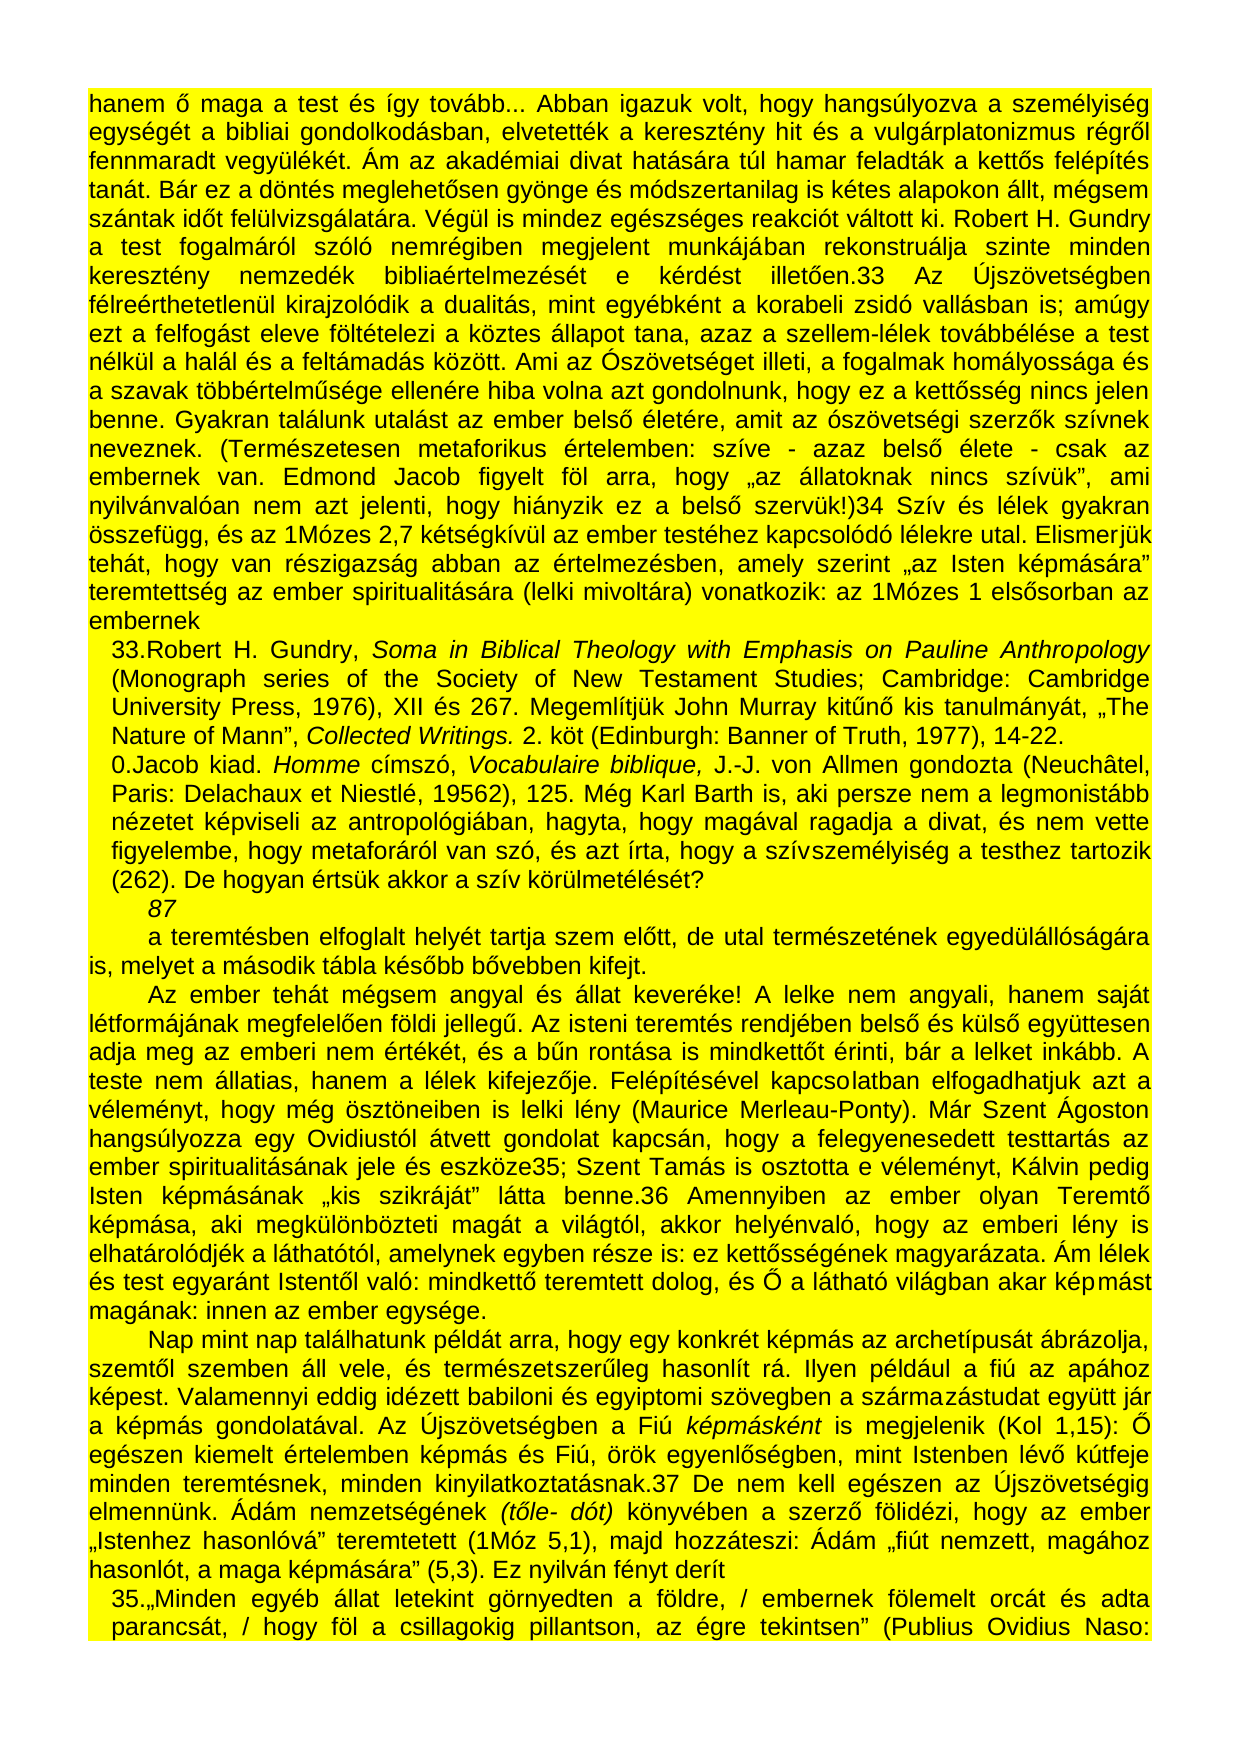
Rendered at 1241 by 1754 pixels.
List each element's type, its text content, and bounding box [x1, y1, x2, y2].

list Robert H. Gundry, Soma in Biblical Theology with Emphasis on Pauline Anthro­pology (Monograph series of the Society of New Testament Studies; Cambridge: Cambridge University Press, 1976), XII és 267. Megemlítjük John Murray kitűnő kis tanulmányát, „The Nature of Mann”, Collected Writings. 2. köt (Edinburgh: Banner of Truth, 1977), 14-22. [88, 635, 1152, 750]
text 87 [88, 893, 1152, 922]
list Jacob kiad. Homme címszó, Vocabulaire biblique, J.-J. von Allmen gondozta (Neuchâtel, Paris: Delachaux et Niestlé, 19562), 125. Még Karl Barth is, aki persze nem a legmonistább nézetet képviseli az antropológiában, hagyta, hogy magával ragadja a divat, és nem vette figyelembe, hogy metaforáról van szó, és azt írta, hogy a szív­személyiség a testhez tartozik (262). De hogyan értsük akkor a szív körülmetélését? [88, 750, 1152, 893]
text hanem ő maga a test és így tovább... Abban igazuk volt, hogy hangsúlyozva a személyiség egységét a bibliai gondolkodásban, elvetették a keresztény hit és a vulgárplatonizmus régről fennma­radt vegyülékét. Ám az akadémiai divat hatására túl hamar feladták a kettős felépítés tanát. Bár ez a döntés meglehetősen gyönge és módszertanilag is kétes alapokon állt, mégsem szántak időt felül­vizsgálatára. Végül is mindez egészséges reakciót váltott ki. Robert H. Gundry a test fogalmáról szóló nemrégiben megjelent munkájá­ban rekonstruálja szinte minden keresztény nemzedék bibliaértel­mezését e kérdést illetően.33 Az Újszövetségben félreérthetetlenül kirajzolódik a dualitás, mint egyébként a korabeli zsidó vallásban is; amúgy ezt a felfogást eleve föltételezi a köztes állapot tana, azaz a szellem-lélek továbbélése a test nélkül a halál és a feltámadás között. Ami az Ószövetséget illeti, a fogalmak homályossága és a szavak többértelműsége ellenére hiba volna azt gondolnunk, hogy ez a kettősség nincs jelen benne. Gyakran találunk utalást az ember belső életére, amit az ószövetségi szerzők szívnek neveznek. (Ter­mészetesen metaforikus értelemben: szíve - azaz belső élete - csak az embernek van. Edmond Jacob figyelt föl arra, hogy „az állatoknak nincs szívük”, ami nyilvánvalóan nem azt jelenti, hogy hiányzik ez a belső szervük!)34 Szív és lélek gyakran összefügg, és az 1Mózes 2,7 kétségkívül az ember testéhez kapcsolódó lélekre utal. Elismer­jük tehát, hogy van részigazság abban az értelmezésben, amely szerint „az Isten képmására” teremtettség az ember spiritualitására (lelki mivoltára) vonatkozik: az 1Mózes 1 elsősorban az embernek [88, 88, 1152, 635]
text Az ember tehát mégsem angyal és állat keveréke! A lelke nem angyali, hanem saját létformájának megfelelően földi jellegű. Az is­teni teremtés rendjében belső és külső együttesen adja meg az emberi nem értékét, és a bűn rontása is mindkettőt érinti, bár a lelket inkább. A teste nem állatias, hanem a lélek kifejezője. Felépítésével kapcso­latban elfogadhatjuk azt a véleményt, hogy még ösztöneiben is lelki lény (Maurice Merleau-Ponty). Már Szent Ágoston hangsúlyozza egy Ovidiustól átvett gondolat kapcsán, hogy a felegyenesedett testtartás az ember spiritualitásának jele és eszköze35; Szent Tamás is osztotta e véleményt, Kálvin pedig Isten képmásának „kis szikrá­ját” látta benne.36 Amennyiben az ember olyan Teremtő képmása, aki megkülönbözteti magát a világtól, akkor helyénvaló, hogy az emberi lény is elhatárolódjék a láthatótól, amelynek egyben része is: ez kettősségének magyarázata. Ám lélek és test egyaránt Istentől való: mindkettő teremtett dolog, és Ő a látható világban akar kép­mást magának: innen az ember egysége. [88, 980, 1152, 1325]
list „Minden egyéb állat letekint görnyedten a földre, / embernek fölemelt orcát és adta parancsát, / hogy föl a csillagokig pillantson, az égre tekintsen” (Publius Ovidius Naso: [88, 1583, 1152, 1641]
text Nap mint nap találhatunk példát arra, hogy egy konkrét képmás az archetípusát ábrázolja, szemtől szemben áll vele, és természet­szerűleg hasonlít rá. Ilyen például a fiú az apához képest. Vala­mennyi eddig idézett babiloni és egyiptomi szövegben a szárma­zástudat együtt jár a képmás gondolatával. Az Újszövetségben a Fiú képmásként is megjelenik (Kol 1,15): Ő egészen kiemelt értelemben képmás és Fiú, örök egyenlőségben, mint Istenben lévő kútfeje minden teremtésnek, minden kinyilatkoztatásnak.37 De nem kell egészen az Újszövetségig elmennünk. Ádám nemzetségének (tőle- dót) könyvében a szerző fölidézi, hogy az ember „Istenhez hasonló­vá” teremtetett (1Móz 5,1), majd hozzáteszi: Ádám „fiút nemzett, magához hasonlót, a maga képmására” (5,3). Ez nyilván fényt derít [88, 1325, 1152, 1583]
text a teremtésben elfoglalt helyét tartja szem előtt, de utal természetének egyedülállóságára is, melyet a második tábla később bővebben kifejt. [88, 922, 1152, 980]
